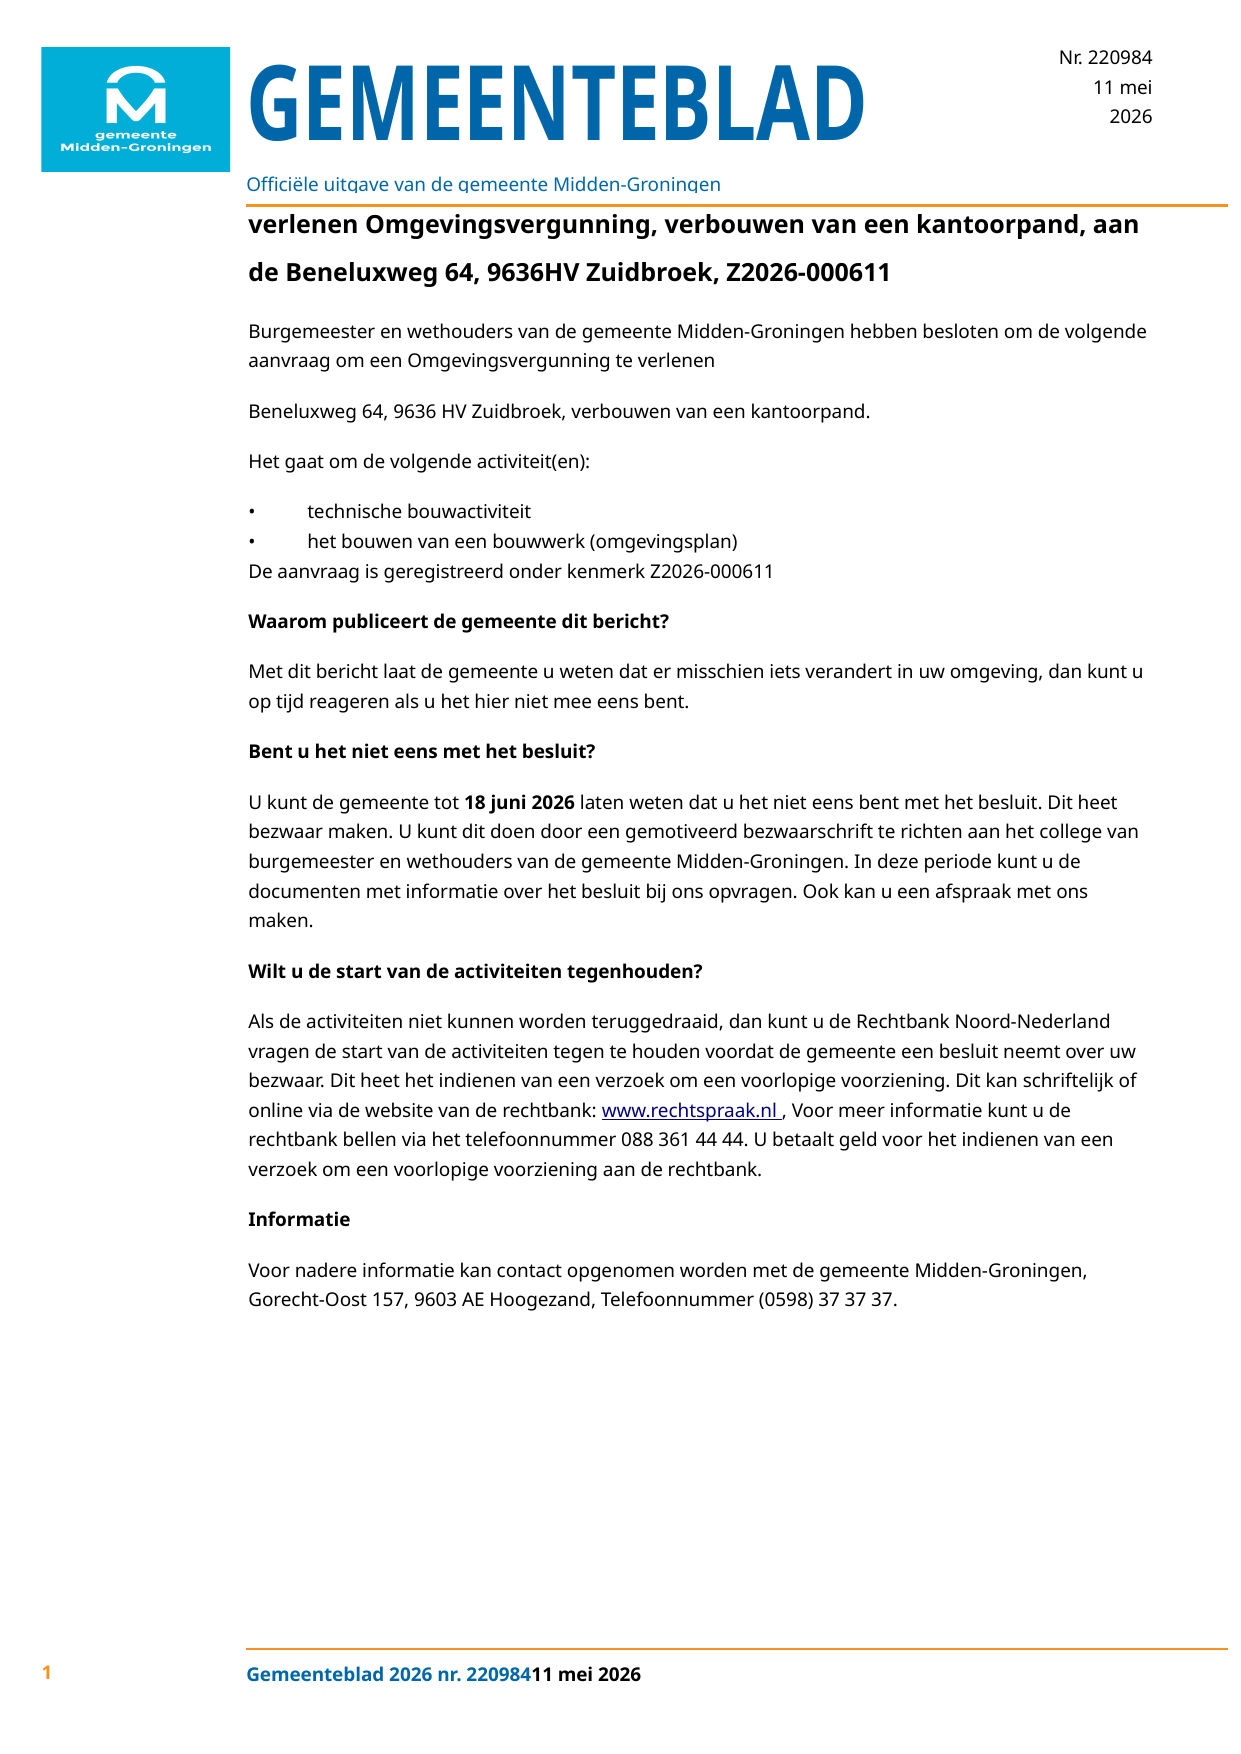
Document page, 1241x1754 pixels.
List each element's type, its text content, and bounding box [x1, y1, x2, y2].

picture [184, 146, 190, 153]
text De aanvraag is geregistreerd onder kenmerk Z2026-000611 [248, 558, 1152, 584]
list het bouwen van een bouwwerk (omgevingsplan) [248, 528, 1152, 554]
text Voor nadere informatie kan contact opgenomen worden met de gemeente Midden-Groningen, Gorecht-Oost 157, 9603 AE Hoogezand, Telefoonnummer (0598) 37 37 37. [248, 1257, 1152, 1312]
text Het gaat om de volgende activiteit(en): [248, 448, 1152, 474]
text verlenen Omgevingsvergunning, verbouwen van een kantoorpand, aan de Beneluxweg 64, 9636HV Zuidbroek, Z2026-000611 [248, 207, 1152, 288]
text Beneluxweg 64, 9636 HV Zuidbroek, verbouwen van een kantoorpand. [248, 398, 1152, 424]
text Wilt u de start van de activiteiten tegenhouden? [248, 958, 1152, 984]
text Als de activiteiten niet kunnen worden teruggedraaid, dan kunt u de Rechtbank Noord-Nederland vragen de start van de activiteiten tegen te houden voordat de gemeente een besluit neemt over uw bezwaar. Dit heet het indienen van een verzoek om een voorlopige voorziening. Dit kan schriftelijk of online via de website van de rechtbank: www.rechtspraak.nl , Voor meer informatie kunt u de rechtbank bellen via het telefoonnummer 088 361 44 44. U betaalt geld voor het indienen van een verzoek om een voorlopige voorziening aan de rechtbank. [248, 1008, 1152, 1182]
text U kunt de gemeente tot 18 juni 2026 laten weten dat u het niet eens bent met het besluit. Dit heet bezwaar maken. U kunt dit doen door een gemotiveerd bezwaarschrift te richten aan het college van burgemeester en wethouders van de gemeente Midden-Groningen. In deze periode kunt u de documenten met informatie over het besluit bij ons opvragen. Ook kan u een afspraak met ons maken. [248, 789, 1152, 933]
picture [108, 66, 164, 82]
text Informatie [248, 1207, 1152, 1232]
text Burgemeester en wethouders van de gemeente Midden-Groningen hebben besloten om de volgende aanvraag om een Omgevingsvergunning te verlenen [248, 318, 1152, 373]
text Met dit bericht laat de gemeente u weten dat er misschien iets verandert in uw omgeving, dan kunt u op tijd reageren als u het hier niet mee eens bent. [248, 659, 1152, 714]
text Waarom publiceert de gemeente dit bericht? [248, 608, 1152, 634]
picture [107, 89, 165, 122]
list technische bouwactiviteit [248, 499, 1152, 524]
text Bent u het niet eens met het besluit? [248, 739, 1152, 764]
